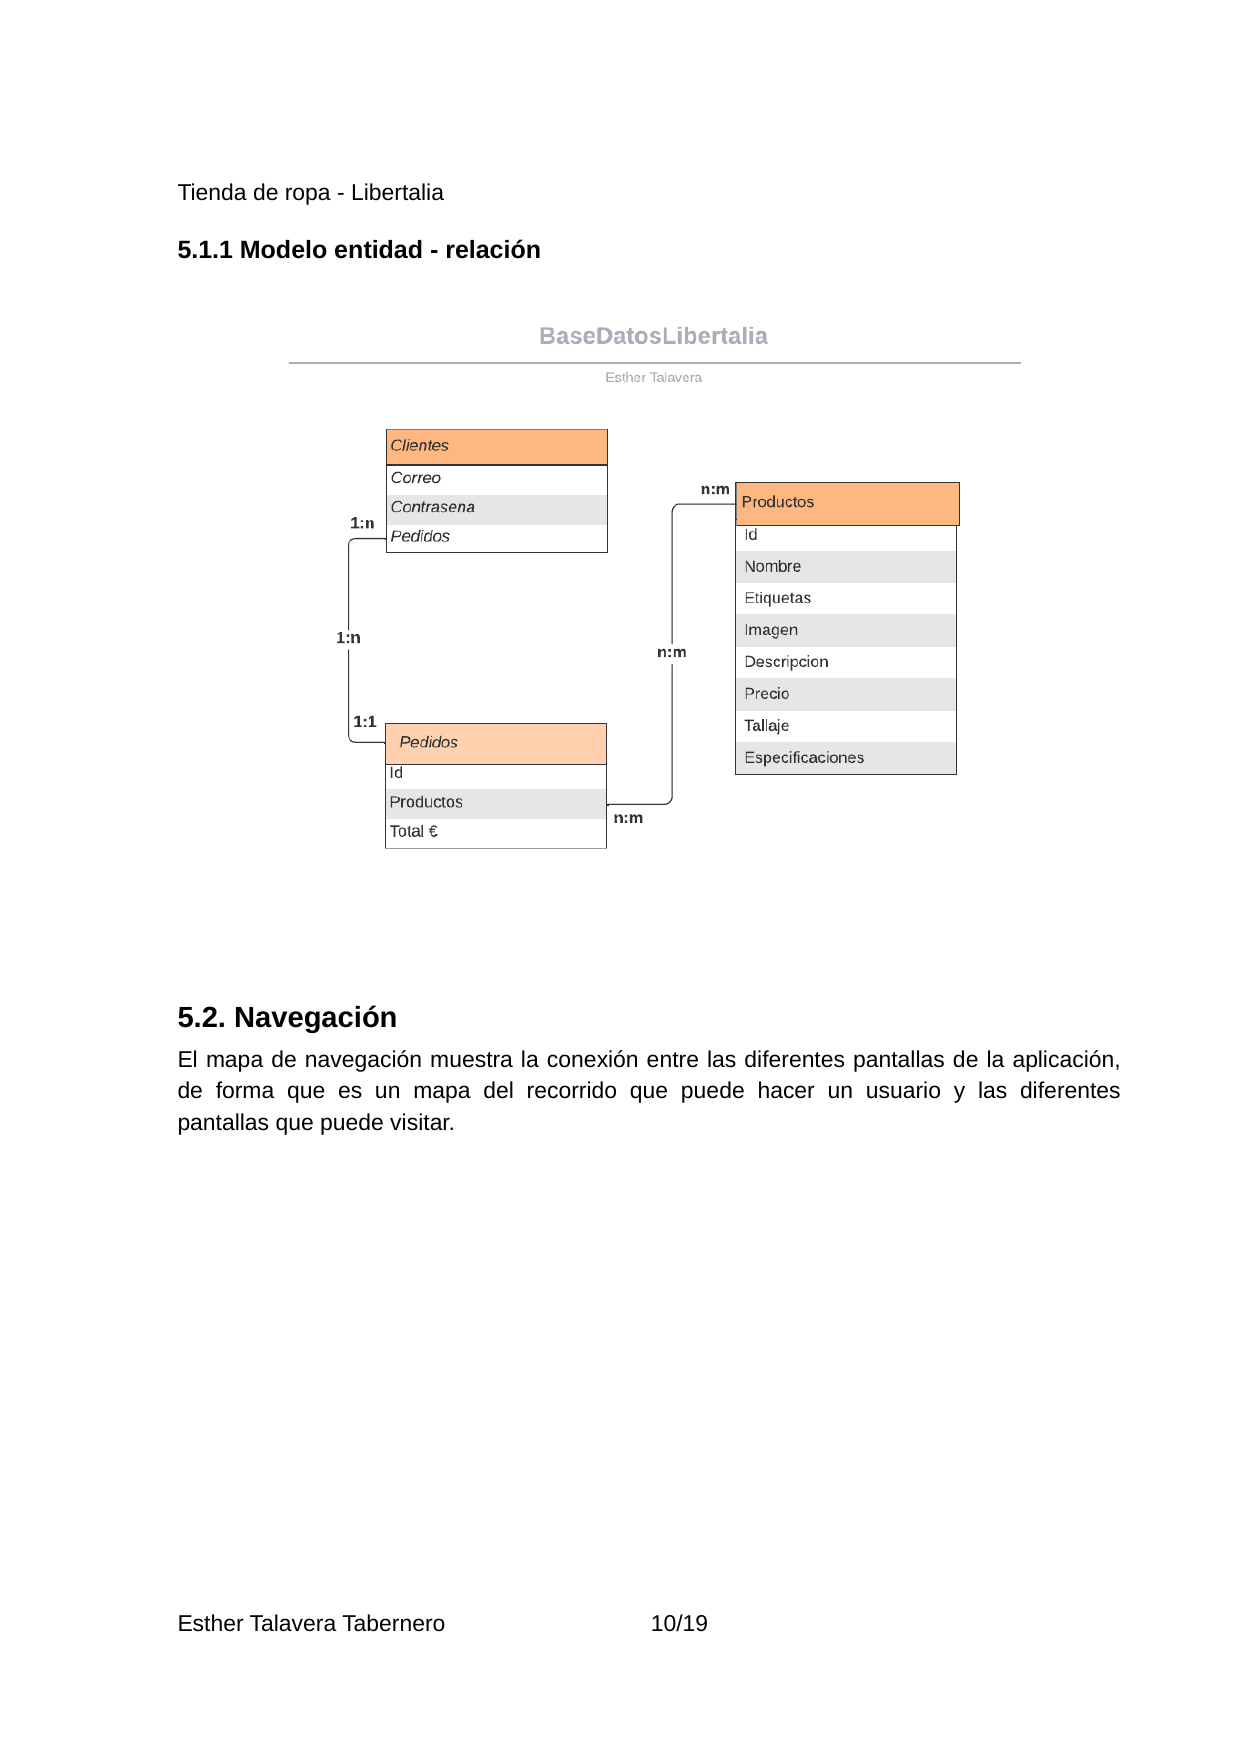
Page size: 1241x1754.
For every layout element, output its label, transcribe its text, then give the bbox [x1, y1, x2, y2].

text El mapa de navegación muestra la conexión entre las diferentes pantallas de la aplicación, de forma que es un mapa del recorrido que puede hacer un usuario y las diferentes pantallas que puede visitar. [177, 1046, 1122, 1135]
subtitle 5.1.1 Modelo entidad - relación [177, 235, 1122, 264]
subtitle 5.2. Navegación [177, 1000, 1122, 1033]
picture [177, 276, 1123, 930]
